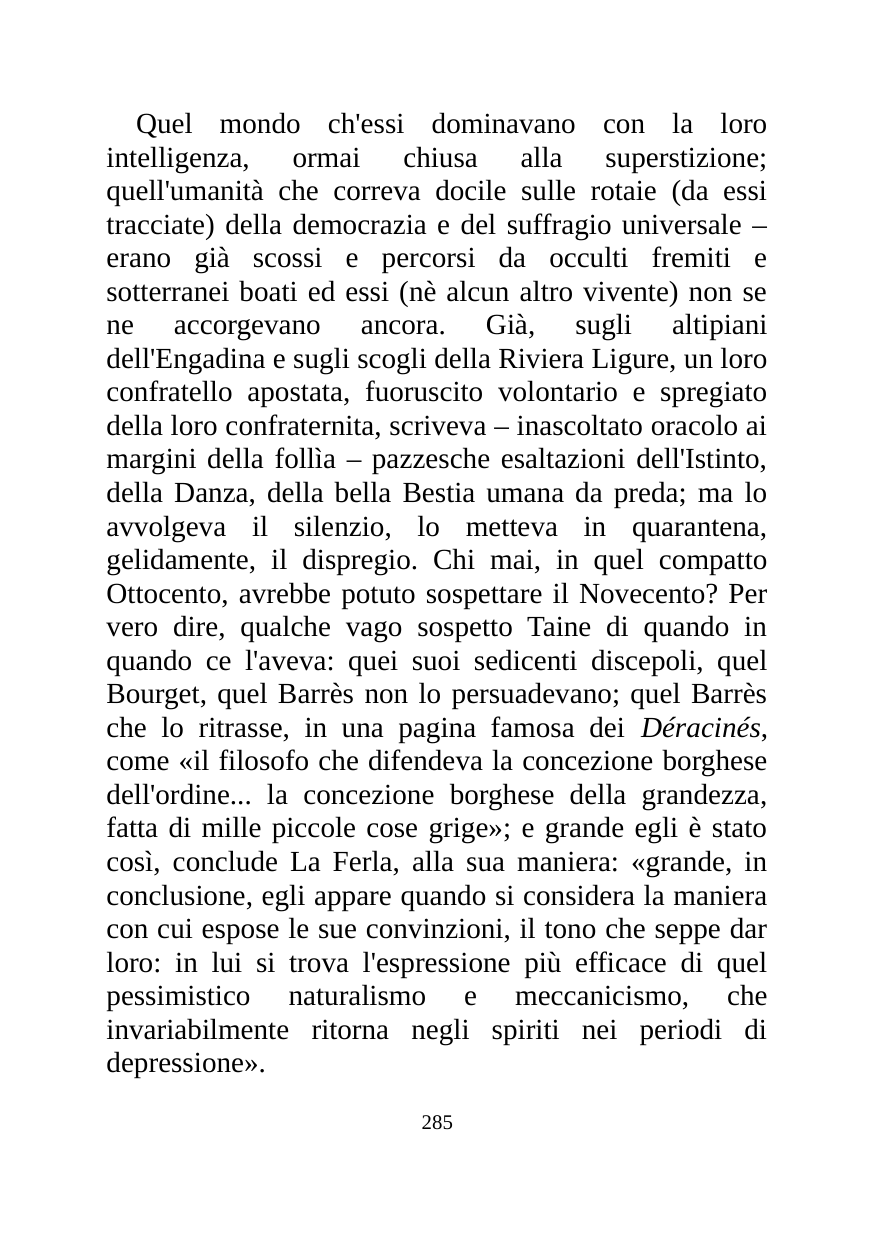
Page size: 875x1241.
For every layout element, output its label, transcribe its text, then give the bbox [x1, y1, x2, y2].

text Quel mondo ch'essi dominavano con la loro intelligenza, ormai chiusa alla superstizione; quell'umanità che correva docile sulle rotaie (da essi tracciate) della democrazia e del suffragio universale – erano già scossi e percorsi da occulti fremiti e sotterranei boati ed essi (nè alcun altro vivente) non se ne accorgevano ancora. Già, sugli altipiani dell'Engadina e sugli scogli della Riviera Ligure, un loro confratello apostata, fuoruscito volontario e spregiato della loro confraternita, scriveva – inascoltato oracolo ai margini della follìa – pazzesche esaltazioni dell'Istinto, della Danza, della bella Bestia umana da preda; ma lo avvolgeva il silenzio, lo metteva in quarantena, gelidamente, il dispregio. Chi mai, in quel compatto Ottocento, avrebbe potuto sospettare il Novecento? Per vero dire, qualche vago sospetto Taine di quando in quando ce l'aveva: quei suoi sedicenti discepoli, quel Bourget, quel Barrès non lo persuadevano; quel Barrès che lo ritrasse, in una pagina famosa dei Déracinés, come «il filosofo che difendeva la concezione borghese dell'ordine... la concezione borghese della grandezza, fatta di mille piccole cose grige»; e grande egli è stato così, conclude La Ferla, alla sua maniera: «grande, in conclusione, egli appare quando si considera la maniera con cui espose le sue convinzioni, il tono che seppe dar loro: in lui si trova l'espressione più efficace di quel pessimistico naturalismo e meccanicismo, che invariabilmente ritorna negli spiriti nei periodi di depressione». [106, 106, 768, 1079]
